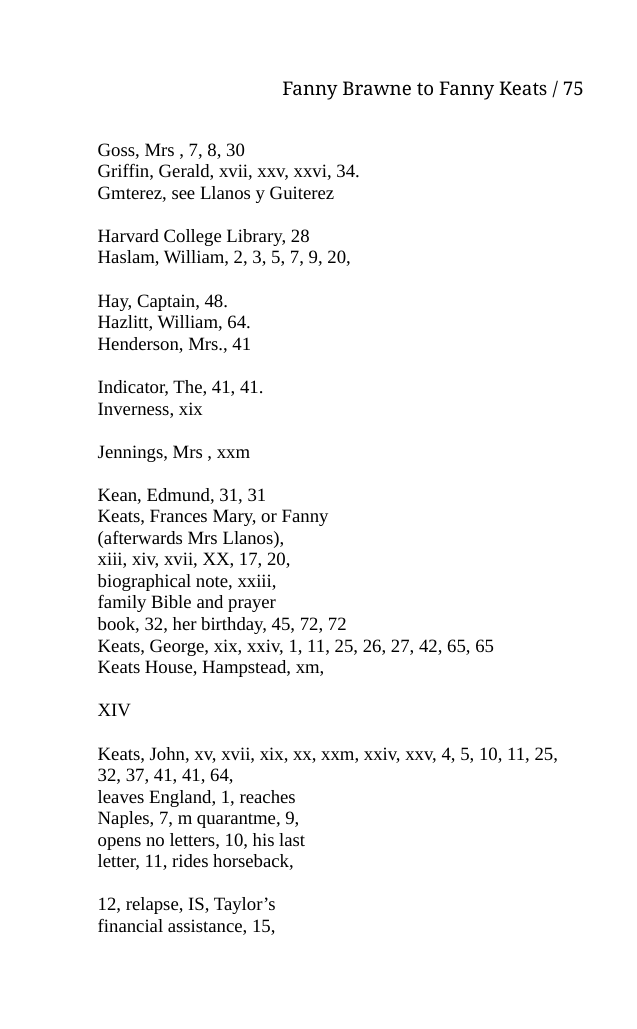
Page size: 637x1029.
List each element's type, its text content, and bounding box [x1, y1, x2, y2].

text financial assistance, 15, [97, 915, 583, 936]
text Griffin, Gerald, xvii, xxv, xxvi, 34. [97, 160, 583, 182]
text (afterwards Mrs Llanos), [97, 527, 583, 548]
text Harvard College Library, 28 [97, 225, 583, 246]
text opens no letters, 10, his last [97, 829, 583, 850]
text Henderson, Mrs., 41 [97, 333, 583, 354]
text Keats House, Hampstead, xm, [97, 656, 583, 678]
text Jennings, Mrs , xxm [97, 441, 583, 462]
text Hay, Captain, 48. [97, 289, 583, 311]
text Naples, 7, m quarantme, 9, [97, 807, 583, 829]
text Keats, George, xix, xxiv, 1, 11, 25, 26, 27, 42, 65, 65 [97, 634, 583, 656]
text leaves England, 1, reaches [97, 786, 583, 807]
text XIV [97, 699, 583, 721]
text Keats, Frances Mary, or Fanny [97, 505, 583, 527]
text Goss, Mrs , 7, 8, 30 [97, 139, 583, 160]
text Keats, John, xv, xvii, xix, xx, xxm, xxiv, xxv, 4, 5, 10, 11, 25, 32, 37, 41, 41, 64, [97, 742, 583, 786]
text Kean, Edmund, 31, 31 [97, 484, 583, 505]
text family Bible and prayer [97, 591, 583, 613]
text Indicator, The, 41, 41. [97, 376, 583, 397]
text xiii, xiv, xvii, XX, 17, 20, [97, 548, 583, 570]
text letter, 11, rides horseback, [97, 850, 583, 872]
text biographical note, xxiii, [97, 570, 583, 591]
text Hazlitt, William, 64. [97, 311, 583, 333]
text 12, relapse, IS, Taylor’s [97, 893, 583, 915]
text Inverness, xix [97, 397, 583, 419]
text Haslam, William, 2, 3, 5, 7, 9, 20, [97, 246, 583, 268]
text book, 32, her birthday, 45, 72, 72 [97, 613, 583, 634]
text Gmterez, see Llanos y Guiterez [97, 182, 583, 203]
